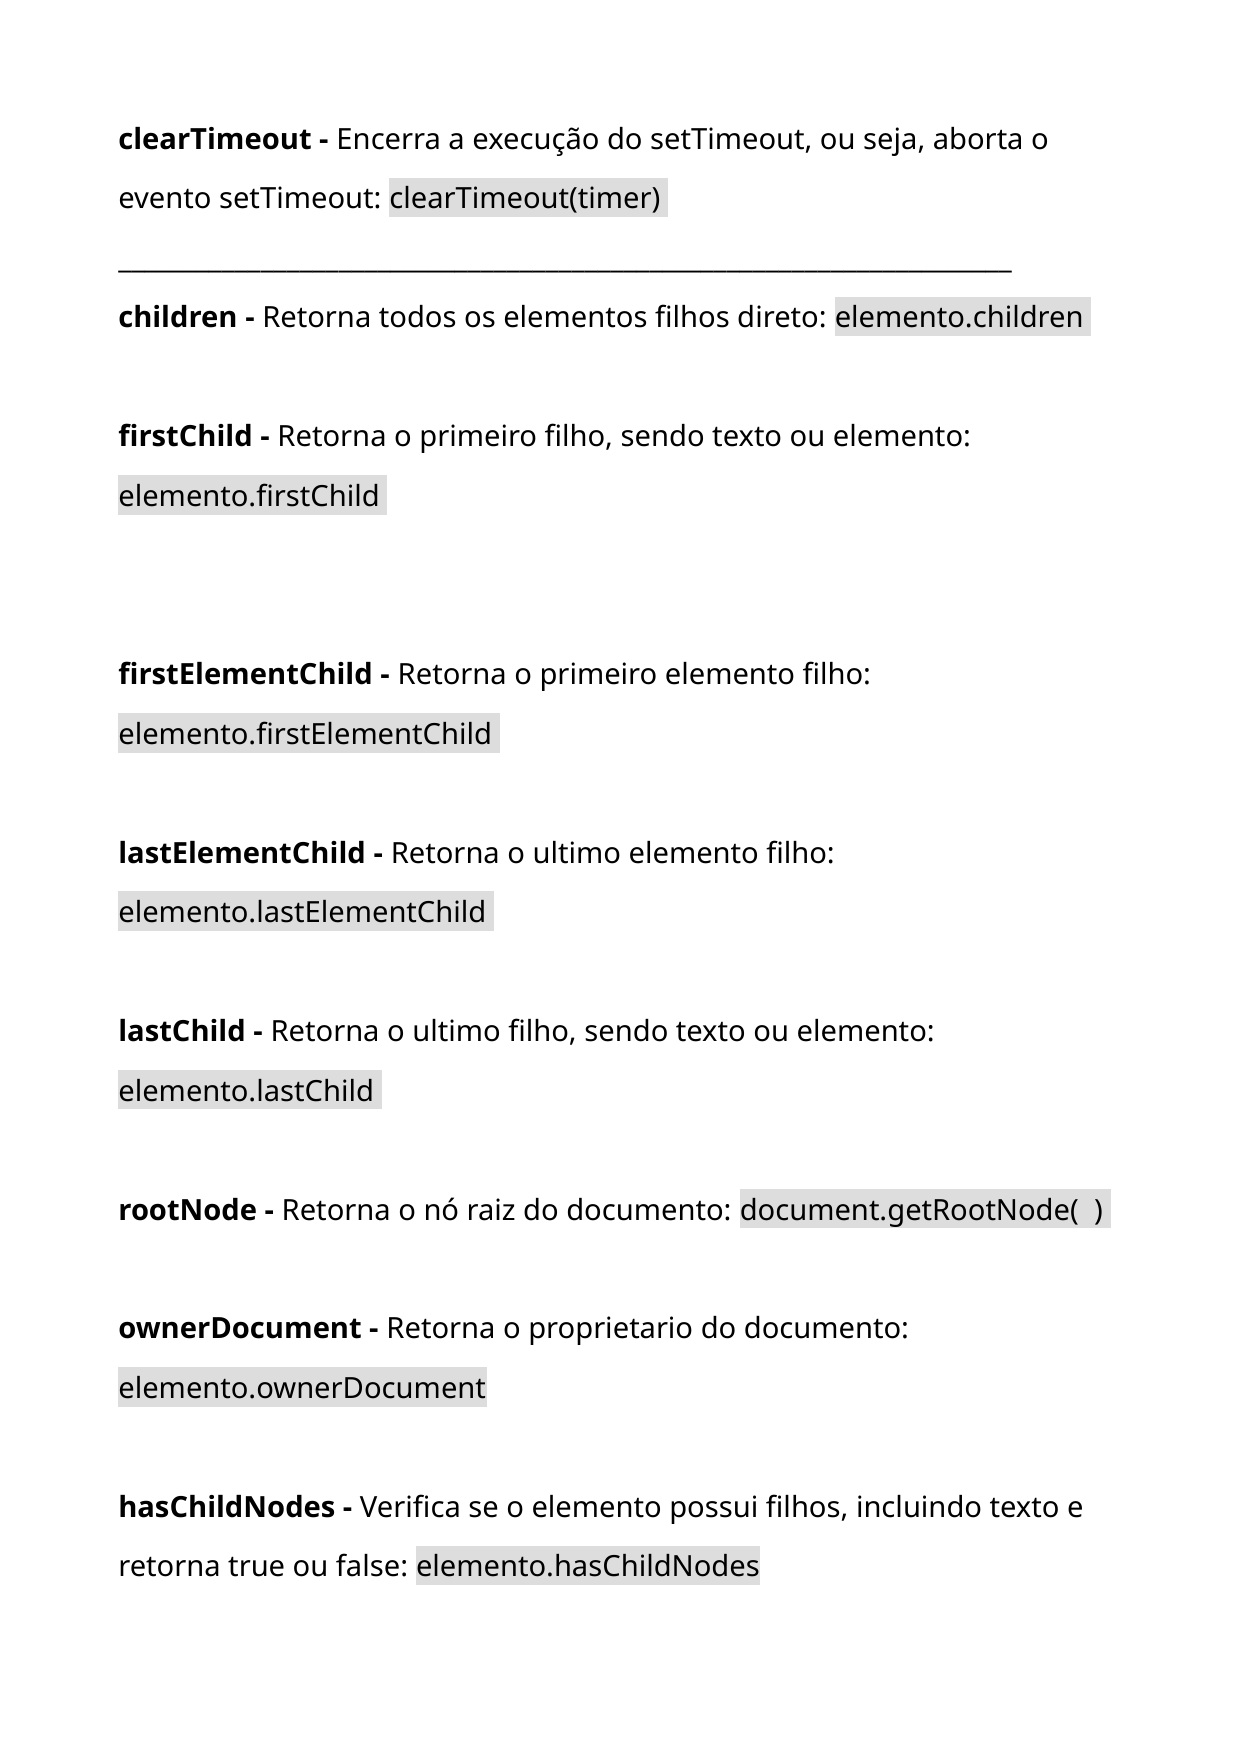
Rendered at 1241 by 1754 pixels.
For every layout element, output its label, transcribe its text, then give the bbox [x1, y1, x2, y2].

text _____________________________________________________________________ [118, 237, 1122, 277]
text lastChild - Retorna o ultimo filho, sendo texto ou elemento: elemento.lastChild [118, 1010, 1122, 1109]
text clearTimeout - Encerra a execução do setTimeout, ou seja, aborta o evento setTimeout: clearTimeout(timer) [118, 118, 1122, 217]
text firstElementChild - Retorna o primeiro elemento filho: [118, 653, 1122, 693]
text firstChild - Retorna o primeiro filho, sendo texto ou elemento: elemento.firstChild [118, 416, 1122, 515]
text ownerDocument - Retorna o proprietario do documento: elemento.ownerDocument [118, 1308, 1122, 1407]
text lastElementChild - Retorna o ultimo elemento filho: elemento.lastElementChild [118, 832, 1122, 931]
text rootNode - Retorna o nó raiz do documento: document.getRootNode( ) [118, 1189, 1122, 1228]
text children - Retorna todos os elementos filhos direto: elemento.children [118, 297, 1122, 336]
text hasChildNodes - Verifica se o elemento possui filhos, incluindo texto e retorna true ou false: elemento.hasChildNodes [118, 1486, 1122, 1585]
text elemento.firstElementChild [118, 713, 1122, 753]
